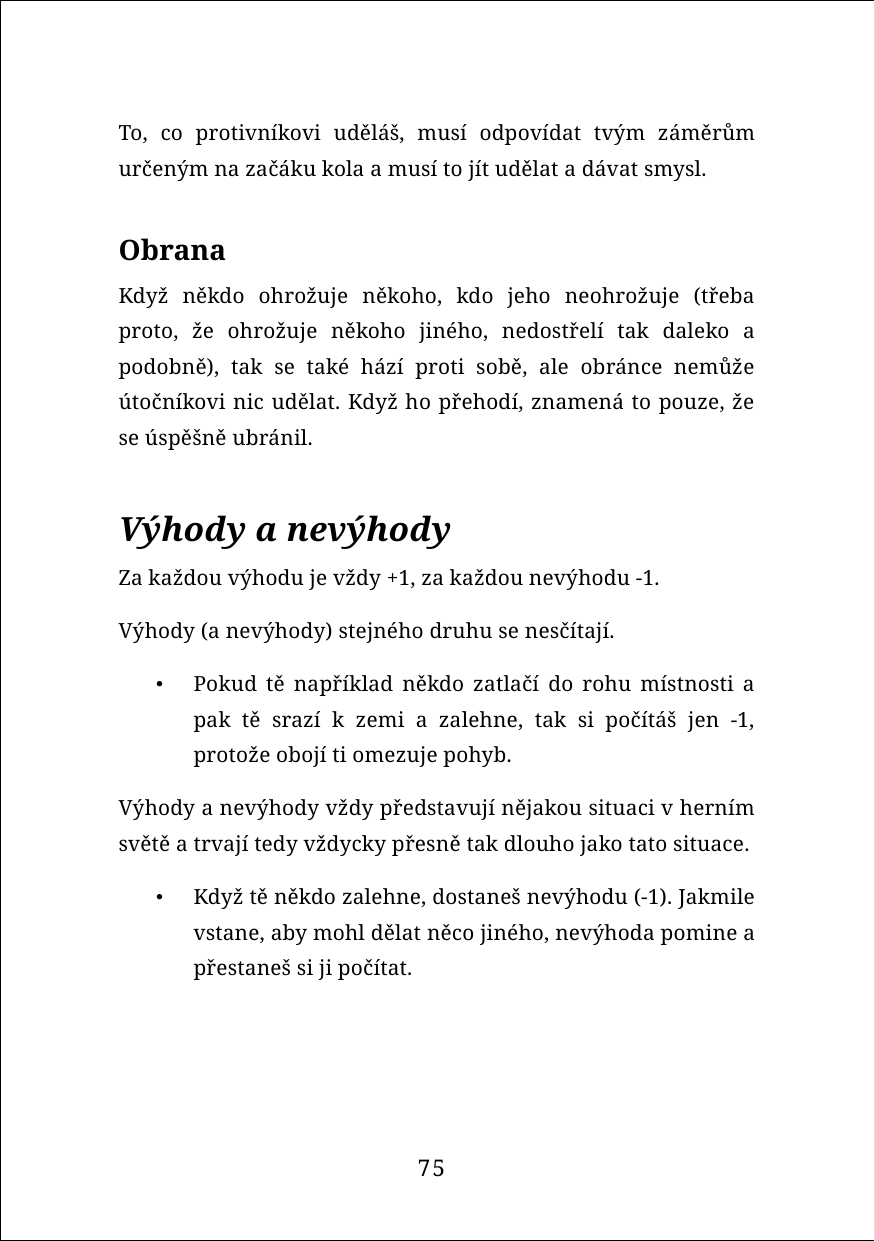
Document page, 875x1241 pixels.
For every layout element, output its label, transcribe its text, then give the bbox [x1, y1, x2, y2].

text To, co protivníkovi uděláš, musí odpovídat tvým záměrům určeným na začáku kola a musí to jít udělat a dávat smysl. [118, 118, 756, 182]
text Výhody (a nevýhody) stejného druhu se nesčítají. [118, 616, 756, 644]
text Za každou výhodu je vždy +1, za každou nevýhodu -1. [118, 563, 756, 591]
text Když někdo ohrožuje někoho, kdo jeho neohrožuje (třeba proto, že ohrožuje někoho jiného, nedostřelí tak daleko a podobně), tak se také hází proti sobě, ale obránce nemůže útočníkovi nic udělat. Když ho přehodí, znamená to pouze, že se úspěšně ubránil. [118, 281, 756, 451]
list Když tě někdo zalehne, dostaneš nevýhodu (-1). Jakmile vstane, aby mohl dělat něco jiného, nevýhoda pomine a přestaneš si ji počítat. [156, 882, 756, 982]
list Pokud tě například někdo zatlačí do rohu místnosti a pak tě srazí k zemi a zalehne, tak si počítáš jen -1, protože obojí ti omezuje pohyb. [156, 669, 756, 769]
subtitle Výhody a nevýhody [118, 506, 756, 551]
text Výhody a nevýhody vždy představují nějakou situaci v herním světě a trvají tedy vždycky přesně tak dlouho jako tato situace. [118, 793, 756, 857]
subtitle Obrana [118, 231, 756, 269]
